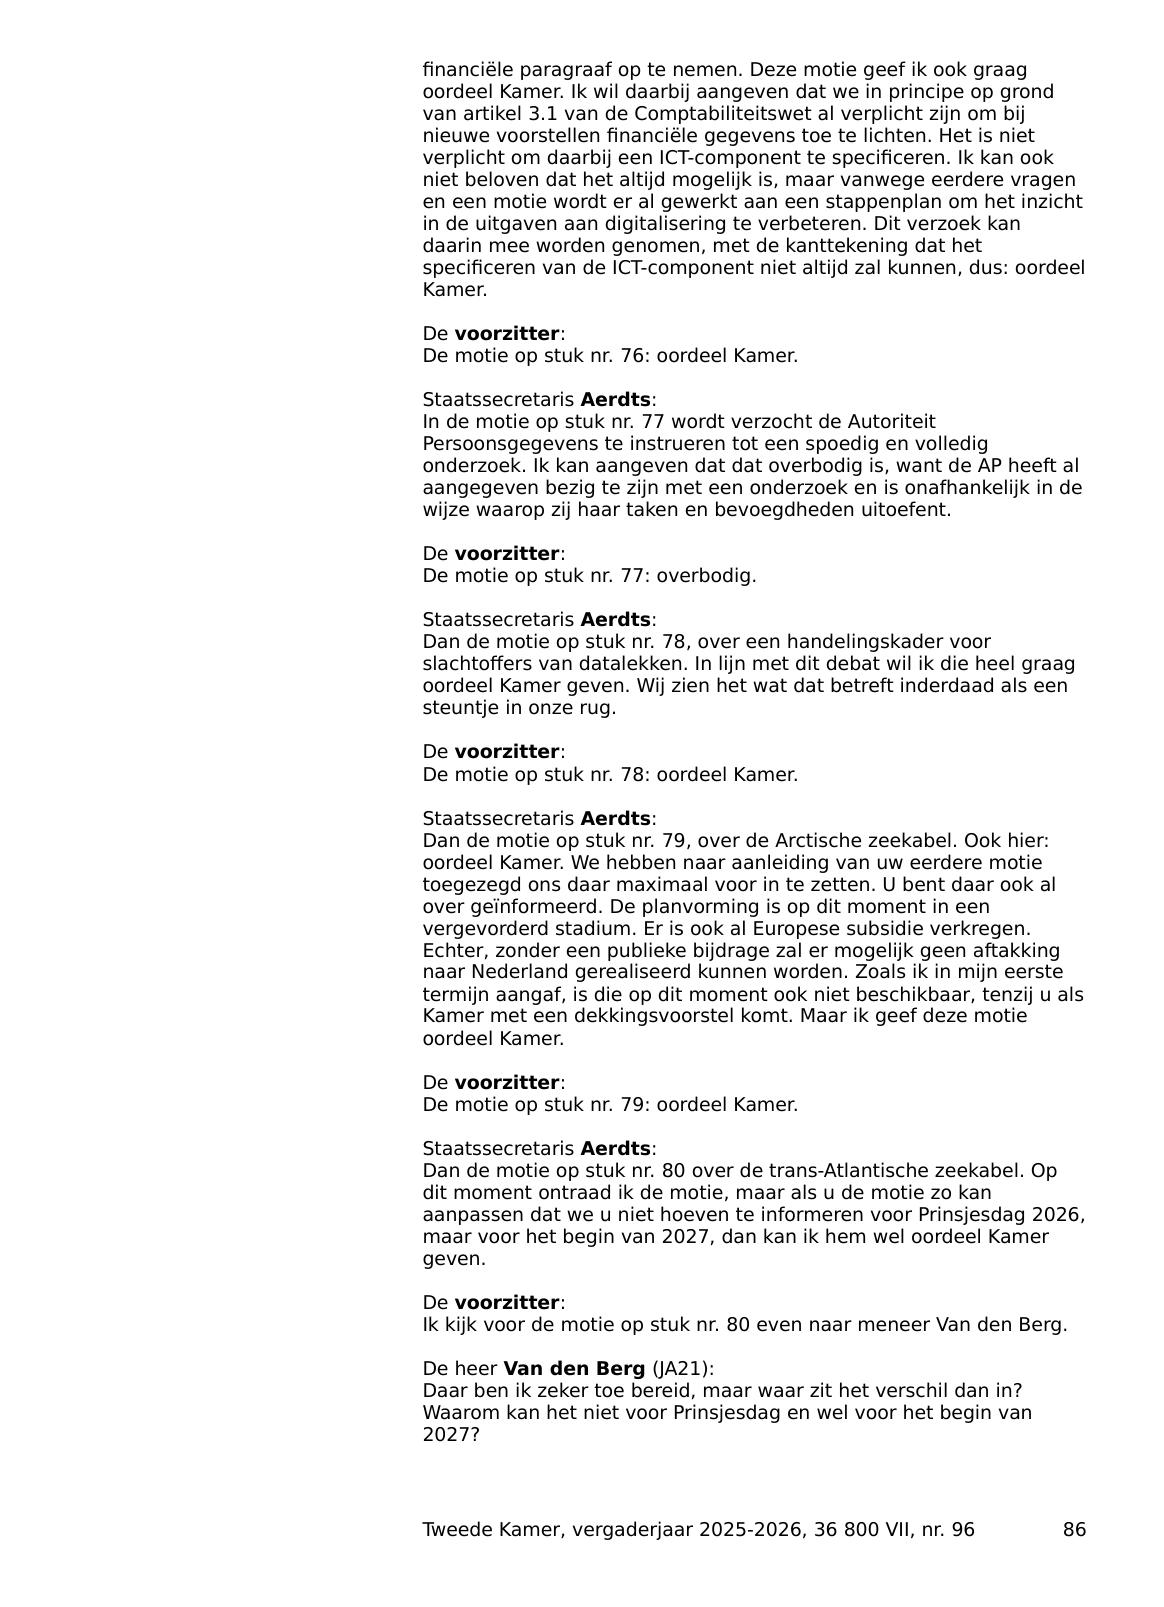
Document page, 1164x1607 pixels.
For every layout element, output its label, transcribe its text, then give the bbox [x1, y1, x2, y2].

text De motie op stuk nr. 79: oordeel Kamer. [422, 1093, 1087, 1116]
text Dan de motie op stuk nr. 78, over een handelingskader voor slachtoffers van datalekken. In lijn met dit debat wil ik die heel graag oordeel Kamer geven. Wij zien het wat dat betreft inderdaad als een steuntje in onze rug. [422, 631, 1087, 719]
text De motie op stuk nr. 76: oordeel Kamer. [422, 345, 1087, 367]
text Ik kijk voor de motie op stuk nr. 80 even naar meneer Van den Berg. [422, 1314, 1087, 1336]
text De motie op stuk nr. 78: oordeel Kamer. [422, 763, 1087, 785]
text De voorzitter: [422, 323, 1087, 345]
text De heer Van den Berg (JA21): [422, 1358, 1087, 1380]
text De voorzitter: [422, 1292, 1087, 1314]
text Staatssecretaris Aerdts: [422, 1138, 1087, 1160]
text De motie op stuk nr. 77: overbodig. [422, 565, 1087, 587]
text financiële paragraaf op te nemen. Deze motie geef ik ook graag oordeel Kamer. Ik wil daarbij aangeven dat we in principe op grond van artikel 3.1 van de Comptabiliteitswet al verplicht zijn om bij nieuwe voorstellen financiële gegevens toe te lichten. Het is niet verplicht om daarbij een ICT-component te specificeren. Ik kan ook niet beloven dat het altijd mogelijk is, maar vanwege eerdere vragen en een motie wordt er al gewerkt aan een stappenplan om het inzicht in de uitgaven aan digitalisering te verbeteren. Dit verzoek kan daarin mee worden genomen, met de kanttekening dat het specificeren van de ICT-component niet altijd zal kunnen, dus: oordeel Kamer. [422, 59, 1087, 301]
text In de motie op stuk nr. 77 wordt verzocht de Autoriteit Persoonsgegevens te instrueren tot een spoedig en volledig onderzoek. Ik kan aangeven dat dat overbodig is, want de AP heeft al aangegeven bezig te zijn met een onderzoek en is onafhankelijk in de wijze waarop zij haar taken en bevoegdheden uitoefent. [422, 411, 1087, 521]
text Staatssecretaris Aerdts: [422, 808, 1087, 829]
text Staatssecretaris Aerdts: [422, 609, 1087, 631]
text De voorzitter: [422, 1072, 1087, 1093]
text Staatssecretaris Aerdts: [422, 389, 1087, 411]
text Dan de motie op stuk nr. 80 over de trans-Atlantische zeekabel. Op dit moment ontraad ik de motie, maar als u de motie zo kan aanpassen dat we u niet hoeven te informeren voor Prinsjesdag 2026, maar voor het begin van 2027, dan kan ik hem wel oordeel Kamer geven. [422, 1160, 1087, 1269]
text Daar ben ik zeker toe bereid, maar waar zit het verschil dan in? Waarom kan het niet voor Prinsjesdag en wel voor het begin van 2027? [422, 1380, 1087, 1446]
text De voorzitter: [422, 543, 1087, 565]
text Dan de motie op stuk nr. 79, over de Arctische zeekabel. Ook hier: oordeel Kamer. We hebben naar aanleiding van uw eerdere motie toegezegd ons daar maximaal voor in te zetten. U bent daar ook al over geïnformeerd. De planvorming is op dit moment in een vergevorderd stadium. Er is ook al Europese subsidie verkregen. Echter, zonder een publieke bijdrage zal er mogelijk geen aftakking naar Nederland gerealiseerd kunnen worden. Zoals ik in mijn eerste termijn aangaf, is die op dit moment ook niet beschikbaar, tenzij u als Kamer met een dekkingsvoorstel komt. Maar ik geef deze motie oordeel Kamer. [422, 829, 1087, 1049]
text De voorzitter: [422, 741, 1087, 763]
